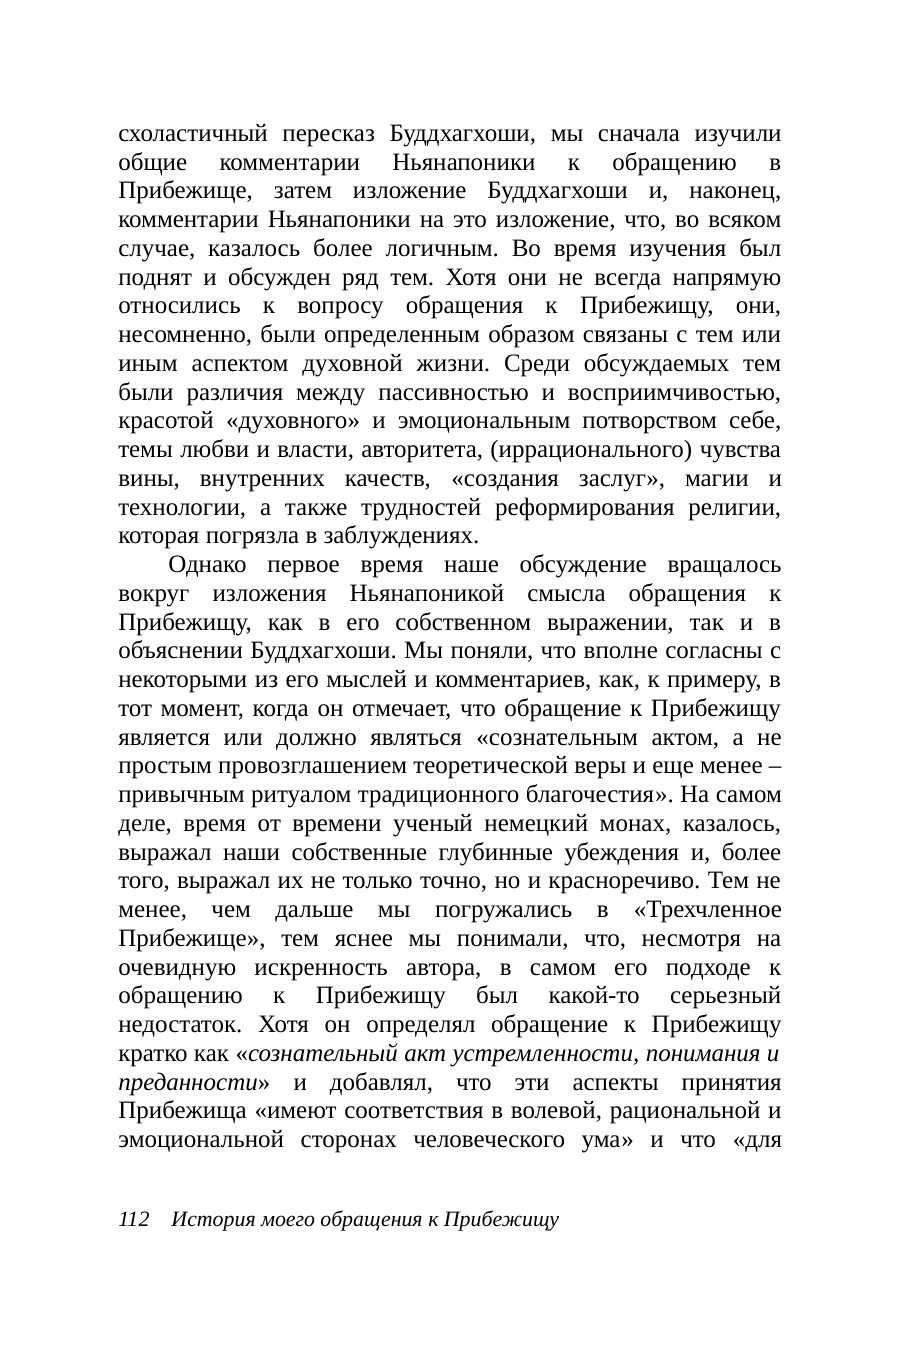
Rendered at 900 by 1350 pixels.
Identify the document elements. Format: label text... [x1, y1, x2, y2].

text схоластичный пересказ Буддхагхоши, мы сначала изучили общие комментарии Ньянапоники к обращению в Прибежище, затем изложение Буддхагхоши и, наконец, комментарии Ньянапоники на это изложение, что, во всяком случае, казалось более логичным. Во время изучения был поднят и обсужден ряд тем. Хотя они не всегда напрямую относились к вопросу обращения к Прибежищу, они, несомненно, были определенным образом связаны с тем или иным аспектом духовной жизни. Среди обсуждаемых тем были различия между пассивностью и восприимчивостью, красотой «духовного» и эмоциональным потворством себе, темы любви и власти, авторитета, (иррационального) чувства вины, внутренних качеств, «создания заслуг», магии и технологии, а также трудностей реформирования религии, которая погрязла в заблуждениях. [118, 118, 782, 549]
text Однако первое время наше обсуждение вращалось вокруг изложения Ньянапоникой смысла обращения к Прибежищу, как в его собственном выражении, так и в объяснении Буддхагхоши. Мы поняли, что вполне согласны с некоторыми из его мыслей и комментариев, как, к примеру, в тот момент, когда он отмечает, что обращение к Прибежищу является или должно являться «сознательным актом, а не простым провозглашением теоретической веры и еще менее – привычным ритуалом традиционного благочестия». На самом деле, время от времени ученый немецкий монах, казалось, выражал наши собственные глубинные убеждения и, более того, выражал их не только точно, но и красноречиво. Тем не менее, чем дальше мы погружались в «Трехчленное Прибежище», тем яснее мы понимали, что, несмотря на очевидную искренность автора, в самом его подходе к обращению к Прибежищу был какой-то серьезный недостаток. Хотя он определял обращение к Прибежищу кратко как «сознательный акт устремленности, понимания и преданности» и добавлял, что эти аспекты принятия Прибежища «имеют соответствия в волевой, рациональной и эмоциональной сторонах человеческого ума» и что «для [118, 549, 782, 1153]
